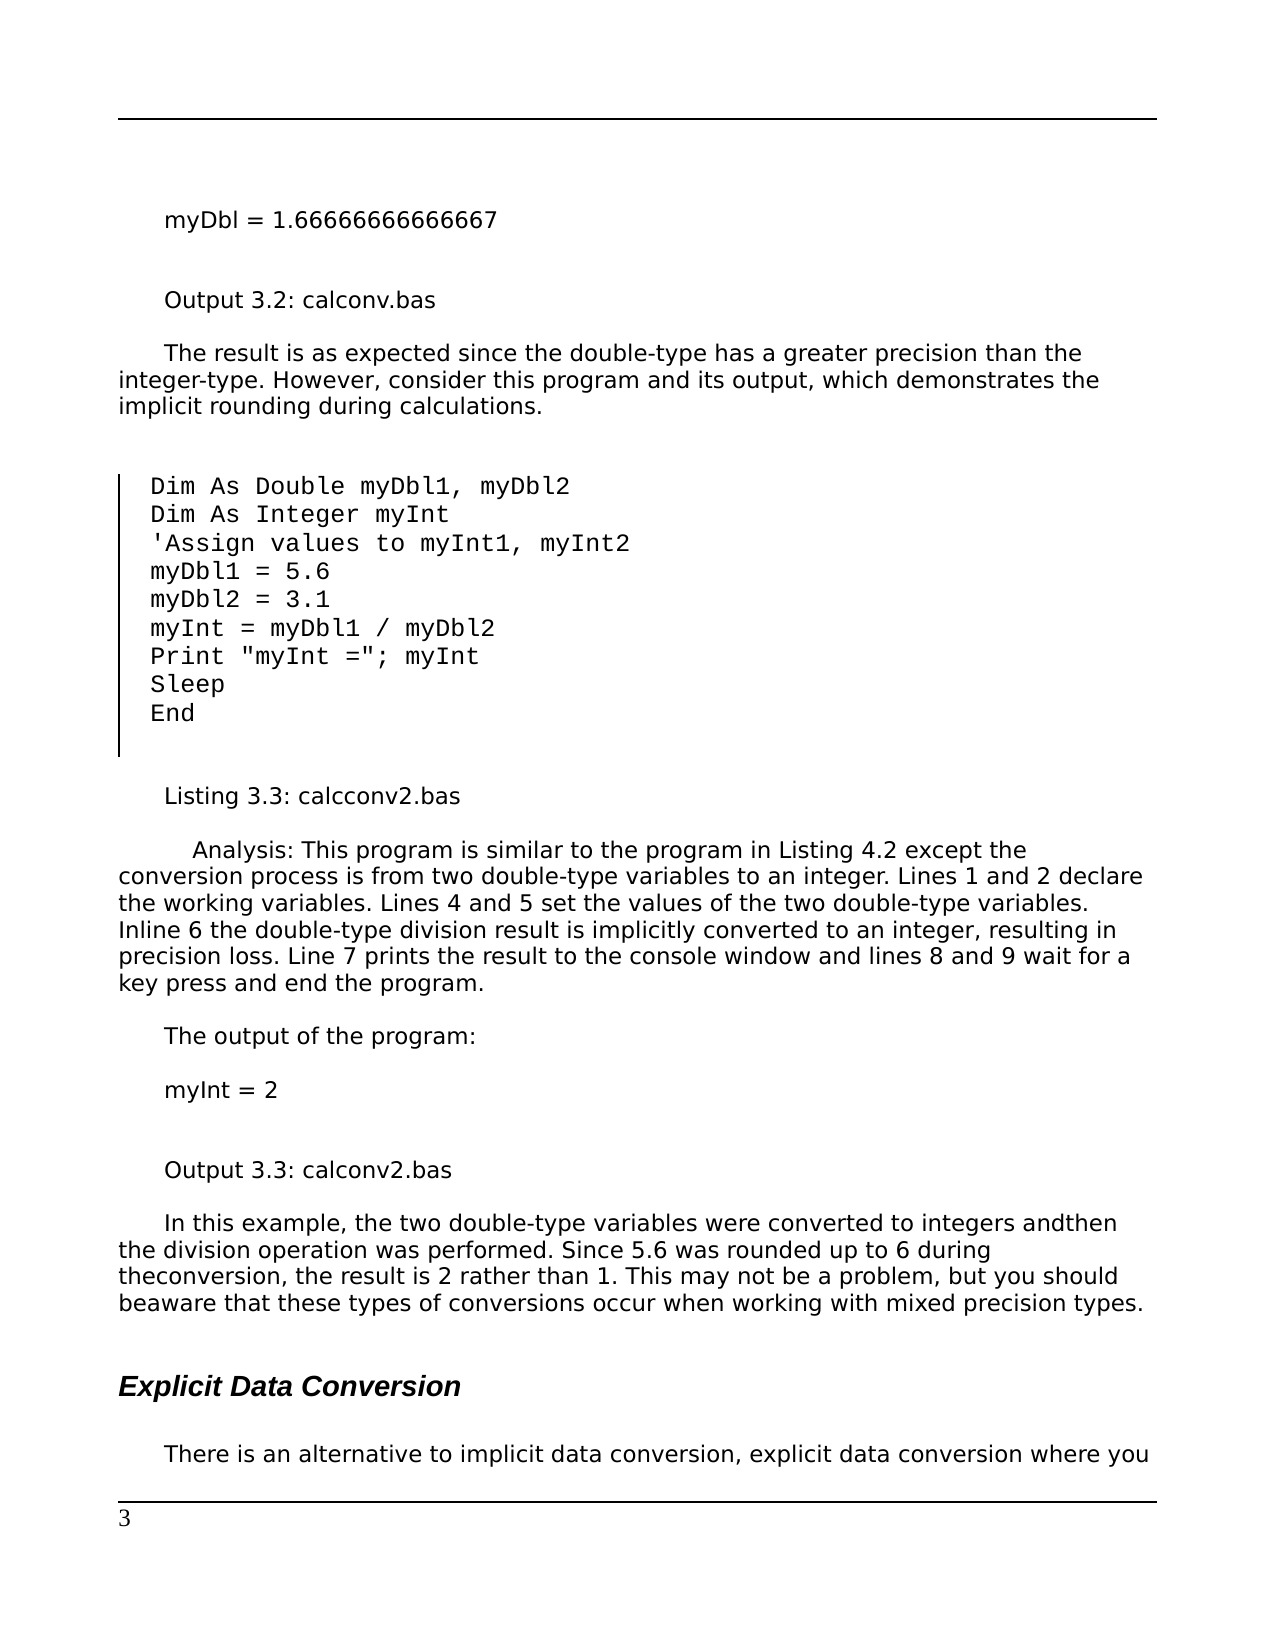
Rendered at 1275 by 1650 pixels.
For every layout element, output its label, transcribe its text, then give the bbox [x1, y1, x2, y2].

text Print "myInt ="; myInt [120, 643, 1157, 672]
text Dim As Integer myInt [120, 502, 1157, 530]
text myDbl2 = 3.1 [120, 587, 1157, 615]
text myInt = 2 [118, 1077, 1157, 1103]
text Analysis: This program is similar to the program in Listing 4.2 except the conversion process is from two double-type variables to an integer. Lines 1 and 2 declare the working variables. Lines 4 and 5 set the values of the two double-type variables. Inline 6 the double-type division result is implicitly converted to an integer, resulting in precision loss. Line 7 prints the result to the console window and lines 8 and 9 wait for a key press and end the program. [118, 837, 1157, 997]
text Output 3.3: calconv2.bas [118, 1157, 1157, 1183]
text The output of the program: [118, 1023, 1157, 1050]
text Output 3.2: calconv.bas [118, 287, 1157, 313]
text End [120, 700, 1157, 728]
text myDbl1 = 5.6 [120, 558, 1157, 587]
text There is an alternative to implicit data conversion, explicit data conversion where you [118, 1441, 1157, 1468]
text 'Assign values to myInt1, myInt2 [120, 530, 1157, 558]
text The result is as expected since the double-type has a greater precision than the integer-type. However, consider this program and its output, which demonstrates the implicit rounding during calculations. [118, 340, 1157, 420]
text Listing 3.3: calcconv2.bas [118, 783, 1157, 810]
text In this example, the two double-type variables were converted to integers andthen the division operation was performed. Since 5.6 was rounded up to 6 during theconversion, the result is 2 rather than 1. This may not be a problem, but you should beaware that these types of conversions occur when working with mixed precision types. [118, 1210, 1157, 1317]
text Sleep [120, 672, 1157, 700]
text myInt = myDbl1 / myDbl2 [120, 615, 1157, 643]
subtitle Explicit Data Conversion [118, 1368, 1157, 1402]
text myDbl = 1.66666666666667 [118, 207, 1157, 233]
text Dim As Double myDbl1, myDbl2 [118, 473, 1157, 502]
